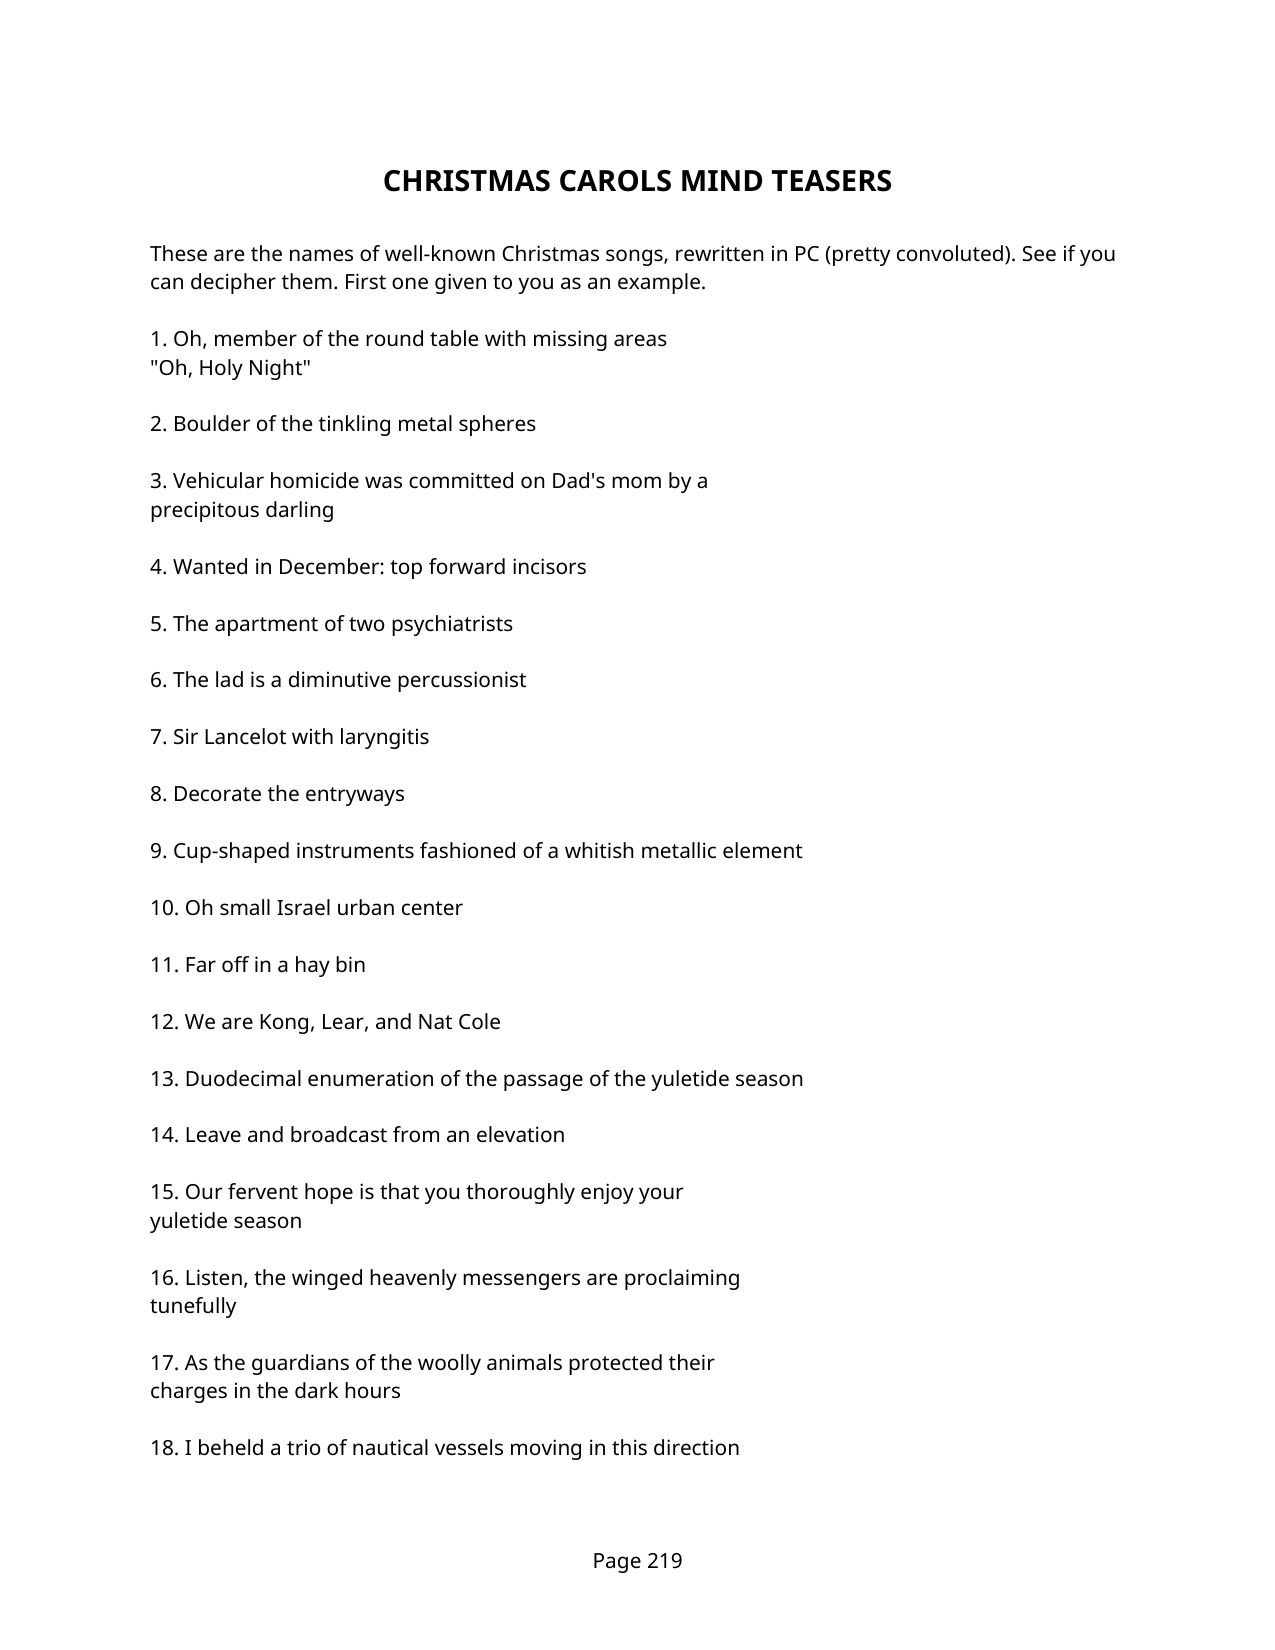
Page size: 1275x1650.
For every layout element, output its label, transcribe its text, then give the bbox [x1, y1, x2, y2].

text Christmas Carols Mind Teasers [150, 160, 1125, 200]
table_header These are the names of well-known Christmas songs, rewritten in PC (pretty convoluted). See if you can decipher them. First one given to you as an example. 1. Oh, member of the round table with missing areas "Oh, Holy Night" 2. Boulder of the tinkling metal spheres 3. Vehicular homicide was committed on Dad's mom by a precipitous darling 4. Wanted in December: top forward incisors 5. The apartment of two psychiatrists 6. The lad is a diminutive percussionist 7. Sir Lancelot with laryngitis 8. Decorate the entryways 9. Cup-shaped instruments fashioned of a whitish metallic element 10. Oh small Israel urban center 11. Far off in a hay bin 12. We are Kong, Lear, and Nat Cole 13. Duodecimal enumeration of the passage of the yuletide season 14. Leave and broadcast from an elevation 15. Our fervent hope is that you thoroughly enjoy your yuletide season 16. Listen, the winged heavenly messengers are proclaiming tunefully 17. As the guardians of the woolly animals protected their charges in the dark hours 18. I beheld a trio of nautical vessels moving in this direction [150, 211, 1125, 1490]
